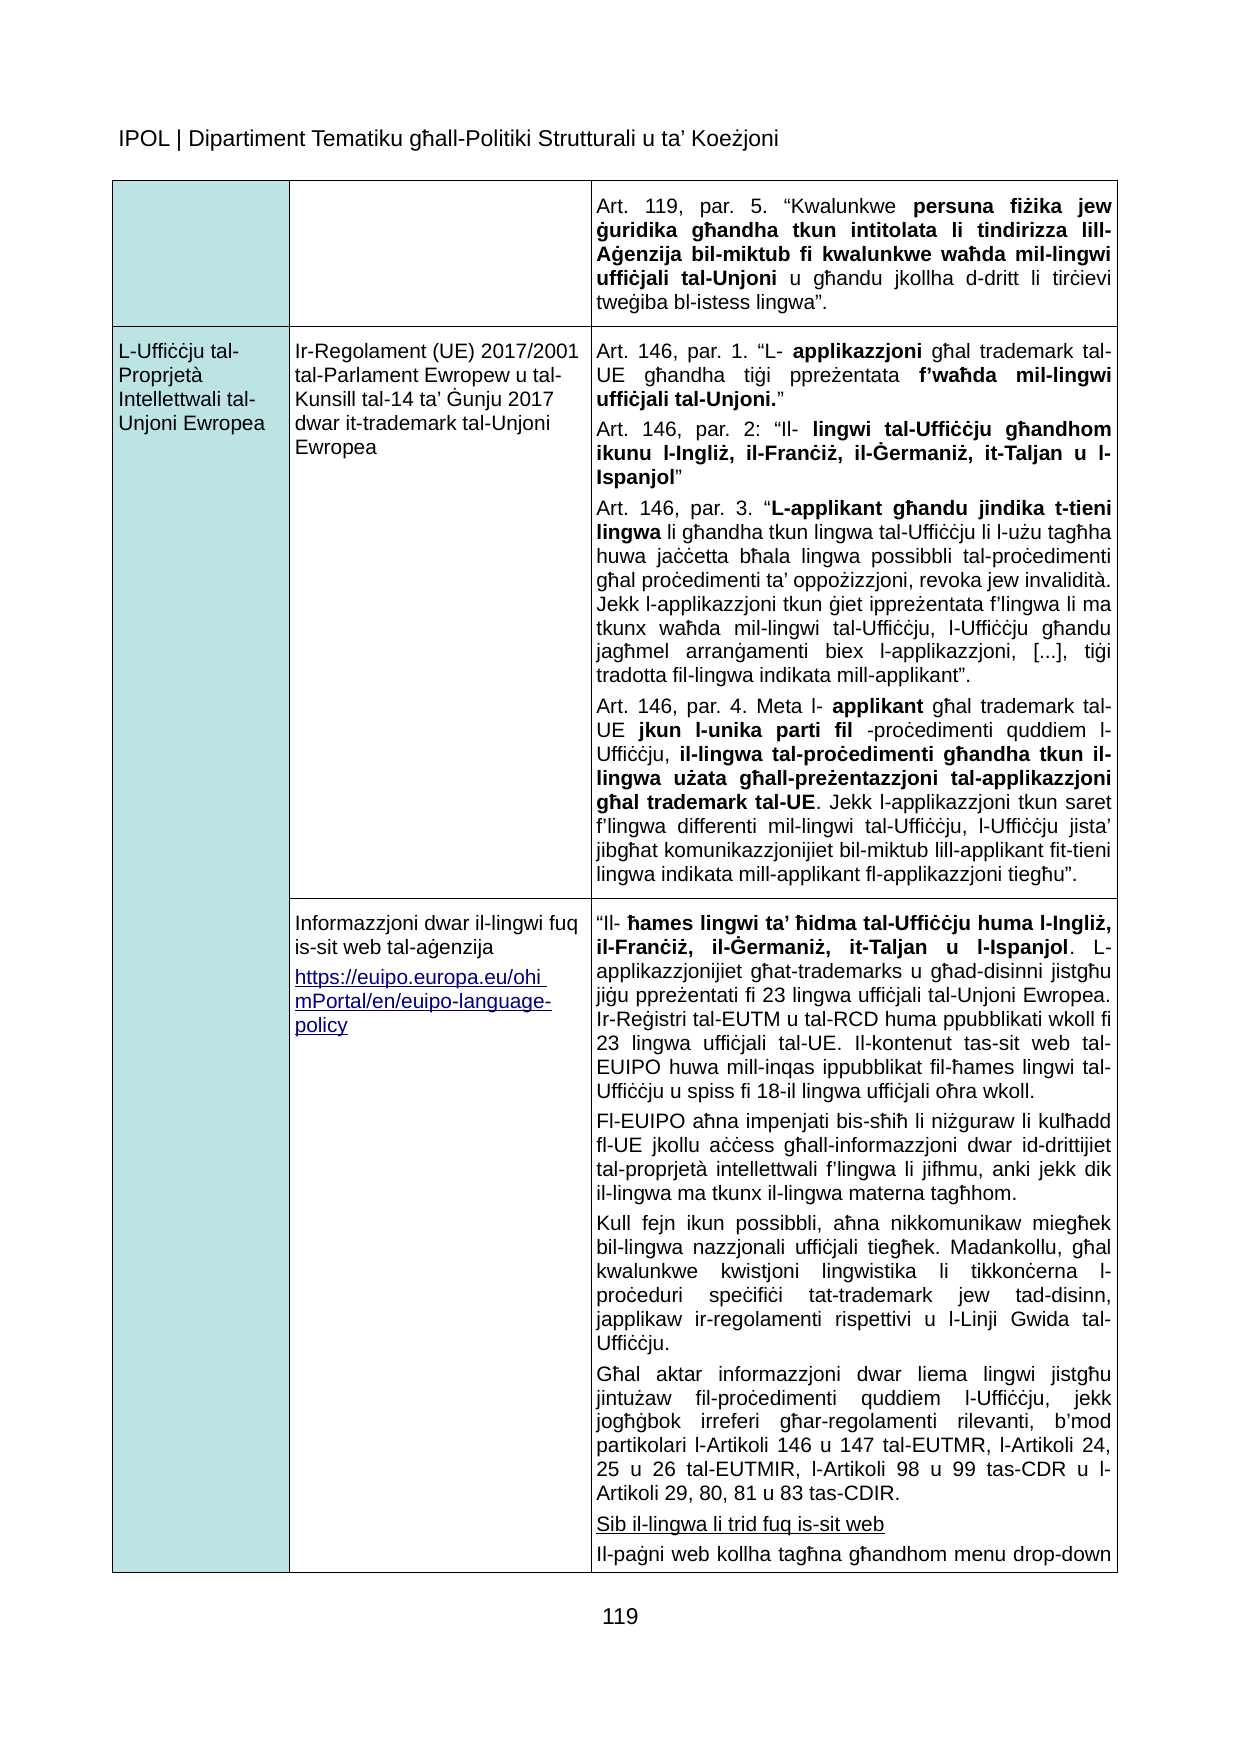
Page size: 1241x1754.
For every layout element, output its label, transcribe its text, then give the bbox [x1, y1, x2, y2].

table_cell “Il- ħames lingwi ta’ ħidma tal-Uffiċċju huma l-Ingliż, il-Franċiż, il-Ġermaniż, it-Taljan u l-Ispanjol. L-applikazzjonijiet għat-trademarks u għad-disinni jistgħu jiġu ppreżentati fi 23 lingwa uffiċjali tal-Unjoni Ewropea. Ir-Reġistri tal-EUTM u tal-RCD huma ppubblikati wkoll fi 23 lingwa uffiċjali tal-UE. Il-kontenut tas-sit web tal-EUIPO huwa mill-inqas ippubblikat fil-ħames lingwi tal-Uffiċċju u spiss fi 18-il lingwa uffiċjali oħra wkoll. Fl-EUIPO aħna impenjati bis-sħiħ li niżguraw li kulħadd fl-UE jkollu aċċess għall-informazzjoni dwar id-drittijiet tal-proprjetà intellettwali f’lingwa li jifhmu, anki jekk dik il-lingwa ma tkunx il-lingwa materna tagħhom. Kull fejn ikun possibbli, aħna nikkomunikaw miegħek bil-lingwa nazzjonali uffiċjali tiegħek. Madankollu, għal kwalunkwe kwistjoni lingwistika li tikkonċerna l-proċeduri speċifiċi tat-trademark jew tad-disinn, japplikaw ir-regolamenti rispettivi u l-Linji Gwida tal-Uffiċċju. Għal aktar informazzjoni dwar liema lingwi jistgħu jintużaw fil-proċedimenti quddiem l-Uffiċċju, jekk jogħġbok irreferi għar-regolamenti rilevanti, b’mod partikolari l-Artikoli 146 u 147 tal-EUTMR, l-Artikoli 24, 25 u 26 tal-EUTMIR, l-Artikoli 98 u 99 tas-CDR u l-Artikoli 29, 80, 81 u 83 tas-CDIR. Sib il-lingwa li trid fuq is-sit web Il-paġni web kollha tagħna għandhom menu drop-down [592, 899, 1117, 1572]
table_cell Informazzjoni dwar il-lingwi fuq is-sit web tal-aġenzija https://euipo.europa.eu/ohi mPortal/en/euipo-language-policy [290, 899, 591, 1572]
table_cell [290, 181, 591, 326]
table_cell Ir-Regolament (UE) 2017/2001 tal-Parlament Ewropew u tal-Kunsill tal-14 ta’ Ġunju 2017 dwar it-trademark tal-Unjoni Ewropea [290, 327, 591, 897]
table_cell Art. 146, par. 1. “L- applikazzjoni għal trademark tal-UE għandha tiġi ppreżentata f’waħda mil-lingwi uffiċjali tal-Unjoni.” Art. 146, par. 2: “Il- lingwi tal-Uffiċċju għandhom ikunu l-Ingliż, il-Franċiż, il-Ġermaniż, it-Taljan u l-Ispanjol” Art. 146, par. 3. “L-applikant għandu jindika t-tieni lingwa li għandha tkun lingwa tal-Uffiċċju li l-użu tagħha huwa jaċċetta bħala lingwa possibbli tal-proċedimenti għal proċedimenti ta’ oppożizzjoni, revoka jew invalidità. Jekk l-applikazzjoni tkun ġiet ippreżentata f’lingwa li ma tkunx waħda mil-lingwi tal-Uffiċċju, l-Uffiċċju għandu jagħmel arranġamenti biex l-applikazzjoni, [...], tiġi tradotta fil-lingwa indikata mill-applikant”. Art. 146, par. 4. Meta l- applikant għal trademark tal-UE jkun l-unika parti fil -proċedimenti quddiem l-Uffiċċju, il-lingwa tal-proċedimenti għandha tkun il-lingwa użata għall-preżentazzjoni tal-applikazzjoni għal trademark tal-UE. Jekk l-applikazzjoni tkun saret f’lingwa differenti mil-lingwi tal-Uffiċċju, l-Uffiċċju jista’ jibgħat komunikazzjonijiet bil-miktub lill-applikant fit-tieni lingwa indikata mill-applikant fl-applikazzjoni tiegħu”. [592, 327, 1117, 897]
table_cell Art. 119, par. 5. “Kwalunkwe persuna fiżika jew ġuridika għandha tkun intitolata li tindirizza lill-Aġenzija bil-miktub fi kwalunkwe waħda mil-lingwi uffiċjali tal-Unjoni u għandu jkollha d-dritt li tirċievi tweġiba bl-istess lingwa”. [592, 181, 1117, 326]
table_cell L-Uffiċċju tal-Proprjetà Intellettwali tal-Unjoni Ewropea [113, 327, 289, 1572]
table_cell [113, 181, 289, 326]
